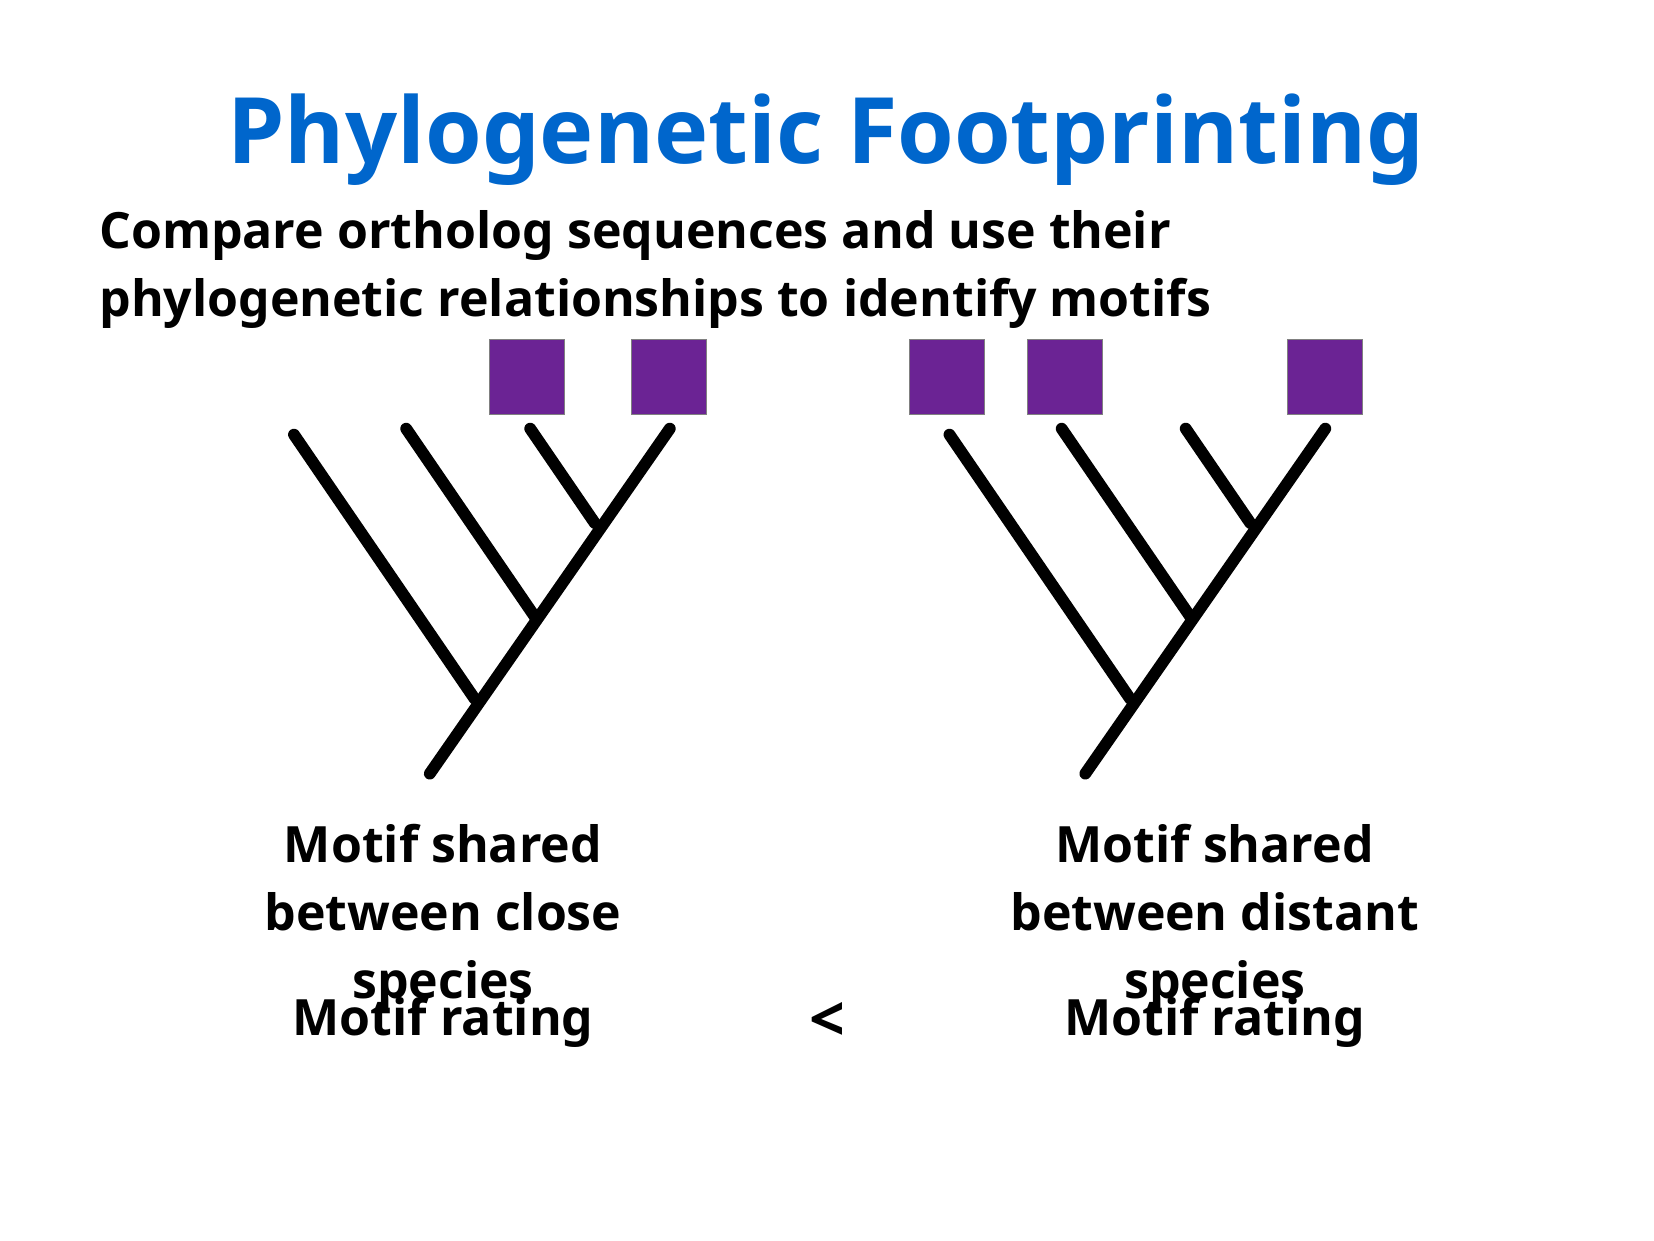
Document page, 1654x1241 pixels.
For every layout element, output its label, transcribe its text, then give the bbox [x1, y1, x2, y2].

text_box Motif rating [292, 974, 595, 1046]
text_box Motif shared between close species [165, 801, 721, 928]
text_box < [795, 967, 862, 1053]
text_box [489, 339, 565, 415]
text_box [1287, 339, 1363, 415]
text_box Motif rating [1064, 974, 1366, 1046]
text_box [999, 495, 1184, 622]
text_box Phylogenetic Footprinting [156, 57, 1497, 176]
text_box [1027, 339, 1103, 415]
text_box Motif shared between distant species [939, 801, 1491, 928]
text_box Compare ortholog sequences and use their phylogenetic relationships to identify motifs [84, 187, 1414, 314]
text_box [1239, 495, 1271, 518]
text_box [1199, 495, 1602, 622]
text_box [909, 339, 985, 415]
text_box [885, 495, 1069, 622]
text_box [1115, 495, 1247, 608]
text_box [631, 339, 707, 415]
